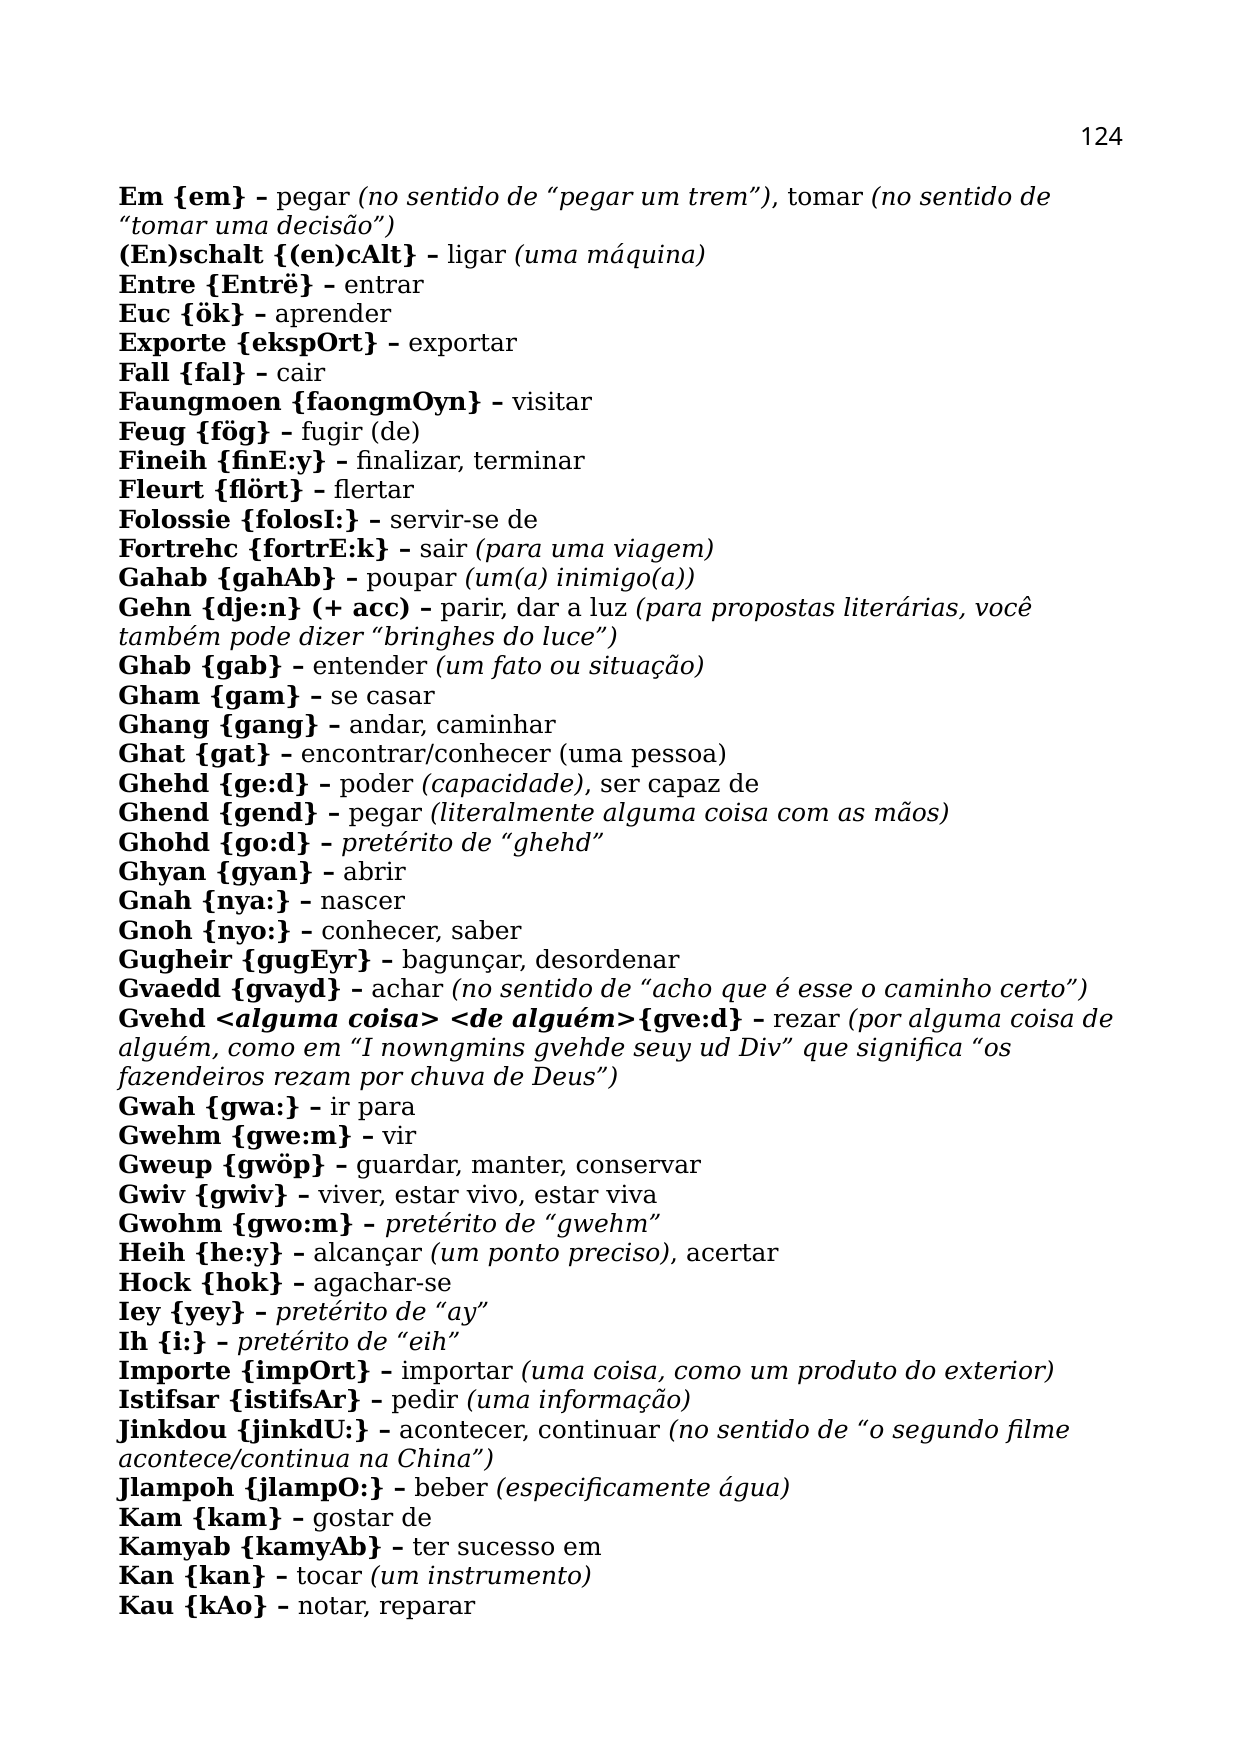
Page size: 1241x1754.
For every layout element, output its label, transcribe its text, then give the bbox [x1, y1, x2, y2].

text Gahab {gahAb} – poupar (um(a) inimigo(a)) [118, 563, 1123, 593]
text Ghyan {gyan} – abrir [118, 857, 1123, 886]
text Folossie {folosI:} – servir-se de [118, 504, 1123, 534]
text Gvehd <alguma coisa> <de alguém>{gve:d} – rezar (por alguma coisa de alguém, como em “I nowngmins gvehde seuy ud Div” que significa “os fazendeiros rezam por chuva de Deus”) [118, 1004, 1123, 1091]
text Hock {hok} – agachar-se [118, 1268, 1123, 1297]
text Faungmoen {faongmOyn} – visitar [118, 387, 1123, 416]
text Ghang {gang} – andar, caminhar [118, 710, 1123, 739]
text Gehn {dje:n} (+ acc) – parir, dar a luz (para propostas literárias, você também pode dizer “bringhes do luce”) [118, 593, 1123, 651]
text Iey {yey} – pretérito de “ay” [118, 1297, 1123, 1326]
text Feug {fög} – fugir (de) [118, 416, 1123, 446]
text Jlampoh {jlampO:} – beber (especificamente água) [118, 1473, 1123, 1502]
text Kan {kan} – tocar (um instrumento) [118, 1561, 1123, 1591]
text Fleurt {flört} – flertar [118, 475, 1123, 504]
text Istifsar {istifsAr} – pedir (uma informação) [118, 1385, 1123, 1414]
text Ghab {gab} – entender (um fato ou situação) [118, 651, 1123, 681]
text Gnoh {nyo:} – conhecer, saber [118, 916, 1123, 945]
text Importe {impOrt} – importar (uma coisa, como um produto do exterior) [118, 1356, 1123, 1385]
text Euc {ök} – aprender [118, 299, 1123, 328]
text Gwah {gwa:} – ir para [118, 1091, 1123, 1121]
text Gugheir {gugEyr} – bagunçar, desordenar [118, 945, 1123, 974]
text (En)schalt {(en)cAlt} – ligar (uma máquina) [118, 240, 1123, 269]
text Fortrehc {fortrE:k} – sair (para uma viagem) [118, 534, 1123, 563]
text Gweup {gwöp} – guardar, manter, conservar [118, 1150, 1123, 1179]
text Gwiv {gwiv} – viver, estar vivo, estar viva [118, 1179, 1123, 1209]
text Entre {Entrë} – entrar [118, 269, 1123, 299]
text Gwehm {gwe:m} – vir [118, 1121, 1123, 1150]
text Jinkdou {jinkdU:} – acontecer, continuar (no sentido de “o segundo filme acontece/continua na China”) [118, 1414, 1123, 1473]
text Gham {gam} – se casar [118, 681, 1123, 710]
text Ghohd {go:d} – pretérito de “ghehd” [118, 827, 1123, 857]
text Kau {kAo} – notar, reparar [118, 1591, 1123, 1620]
text Heih {he:y} – alcançar (um ponto preciso), acertar [118, 1238, 1123, 1268]
text Gwohm {gwo:m} – pretérito de “gwehm” [118, 1209, 1123, 1238]
text Kamyab {kamyAb} – ter sucesso em [118, 1532, 1123, 1561]
text Ghehd {ge:d} – poder (capacidade), ser capaz de [118, 769, 1123, 798]
text Exporte {ekspOrt} – exportar [118, 328, 1123, 358]
text Gnah {nya:} – nascer [118, 886, 1123, 916]
text Ghat {gat} – encontrar/conhecer (uma pessoa) [118, 739, 1123, 769]
text Fineih {finE:y} – finalizar, terminar [118, 446, 1123, 475]
text Gvaedd {gvayd} – achar (no sentido de “acho que é esse o caminho certo”) [118, 974, 1123, 1004]
text Em {em} – pegar (no sentido de “pegar um trem”), tomar (no sentido de “tomar uma decisão”) [118, 182, 1123, 240]
text Ghend {gend} – pegar (literalmente alguma coisa com as mãos) [118, 798, 1123, 827]
text Fall {fal} – cair [118, 358, 1123, 387]
text Kam {kam} – gostar de [118, 1502, 1123, 1532]
text Ih {i:} – pretérito de “eih” [118, 1326, 1123, 1356]
